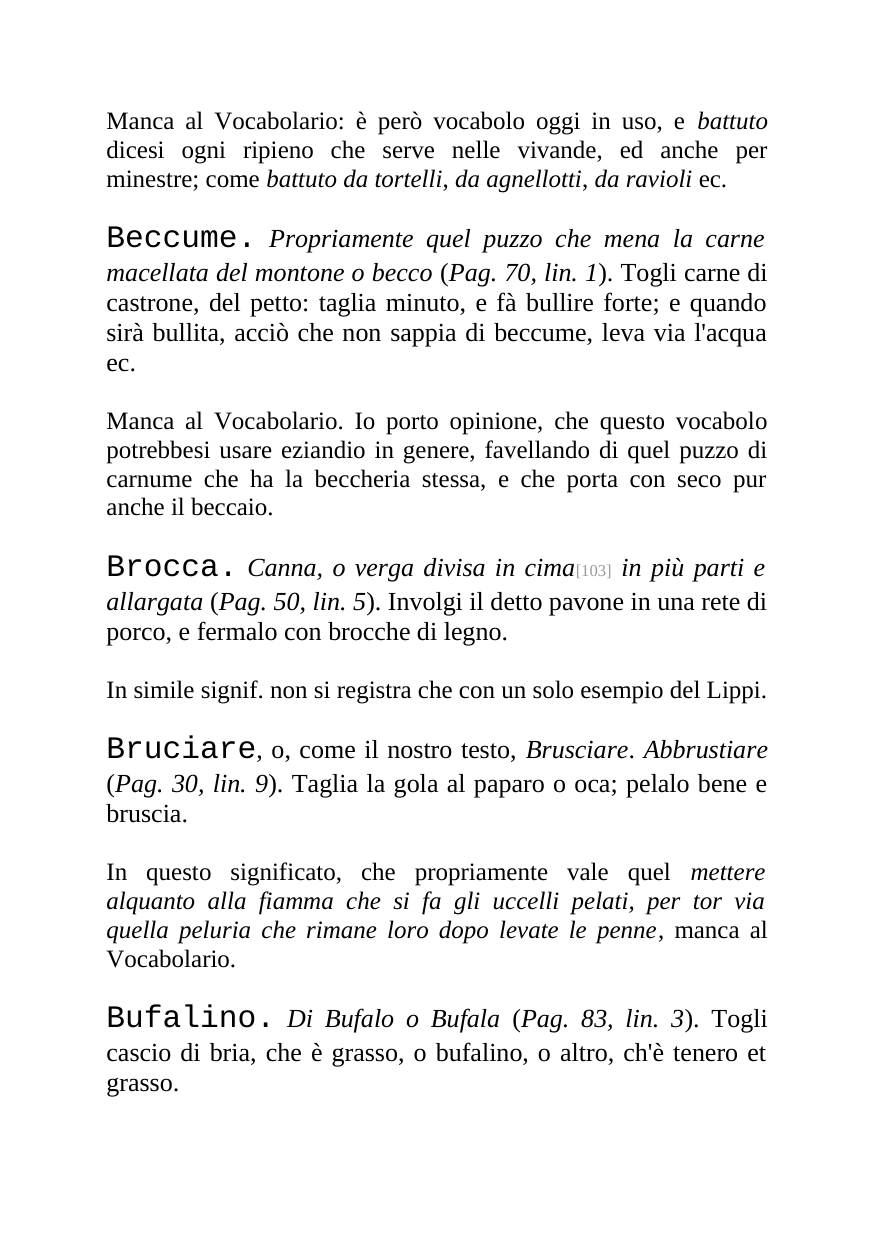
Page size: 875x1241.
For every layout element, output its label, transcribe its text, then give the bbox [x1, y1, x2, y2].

text Bruciare, o, come il nostro testo, Brusciare. Abbrustiare (Pag. 30, lin. 9). Taglia la gola al paparo o oca; pelalo bene e bruscia. [106, 733, 768, 828]
text In simile signif. non si registra che con un solo esempio del Lippi. [106, 675, 768, 704]
text Beccume. Propriamente quel puzzo che mena la carne macellata del montone o becco (Pag. 70, lin. 1). Togli carne di castrone, del petto: taglia minuto, e fà bullire forte; e quando sirà bullita, acciò che non sappia di beccume, leva via l'acqua ec. [106, 222, 768, 377]
text Brocca. Canna, o verga divisa in cima[103] in più parti e allargata (Pag. 50, lin. 5). Involgi il detto pavone in una rete di porco, e fermalo con brocche di legno. [106, 550, 768, 646]
text Manca al Vocabolario: è però vocabolo oggi in uso, e battuto dicesi ogni ripieno che serve nelle vivande, ed anche per minestre; come battuto da tortelli, da agnellotti, da ravioli ec. [106, 106, 768, 192]
text Manca al Vocabolario. Io porto opinione, che questo vocabolo potrebbesi usare eziandio in genere, favellando di quel puzzo di carnume che ha la beccheria stessa, e che porta con seco pur anche il beccaio. [106, 406, 768, 521]
text Bufalino. Di Bufalo o Bufala (Pag. 83, lin. 3). Togli cascio di bria, che è grasso, o bufalino, o altro, ch'è tenero et grasso. [106, 1002, 768, 1097]
text In questo significato, che propriamente vale quel mettere alquanto alla fiamma che si fa gli uccelli pelati, per tor via quella peluria che rimane loro dopo levate le penne, manca al Vocabolario. [106, 857, 768, 972]
